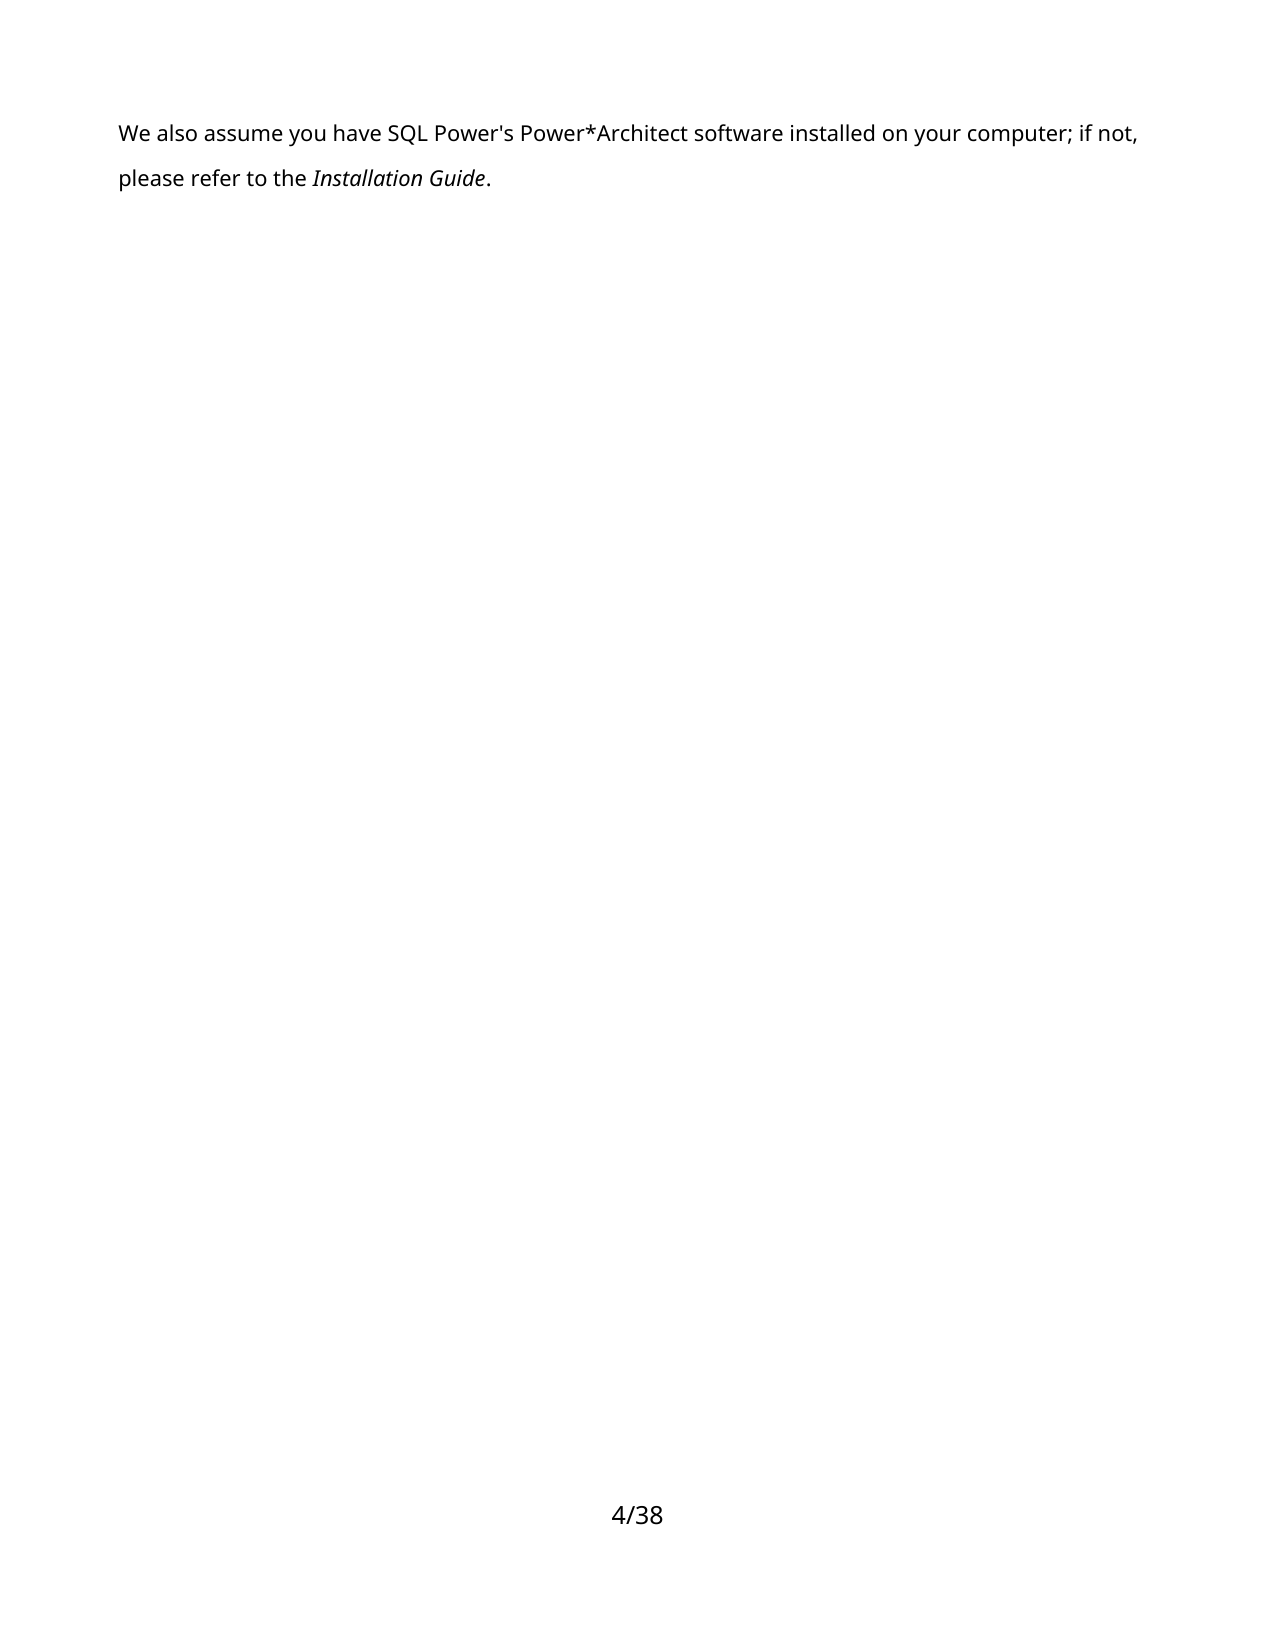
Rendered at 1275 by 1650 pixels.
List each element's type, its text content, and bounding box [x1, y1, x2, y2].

text We also assume you have SQL Power's Power*Architect software installed on your computer; if not, please refer to the Installation Guide. [118, 118, 1157, 193]
